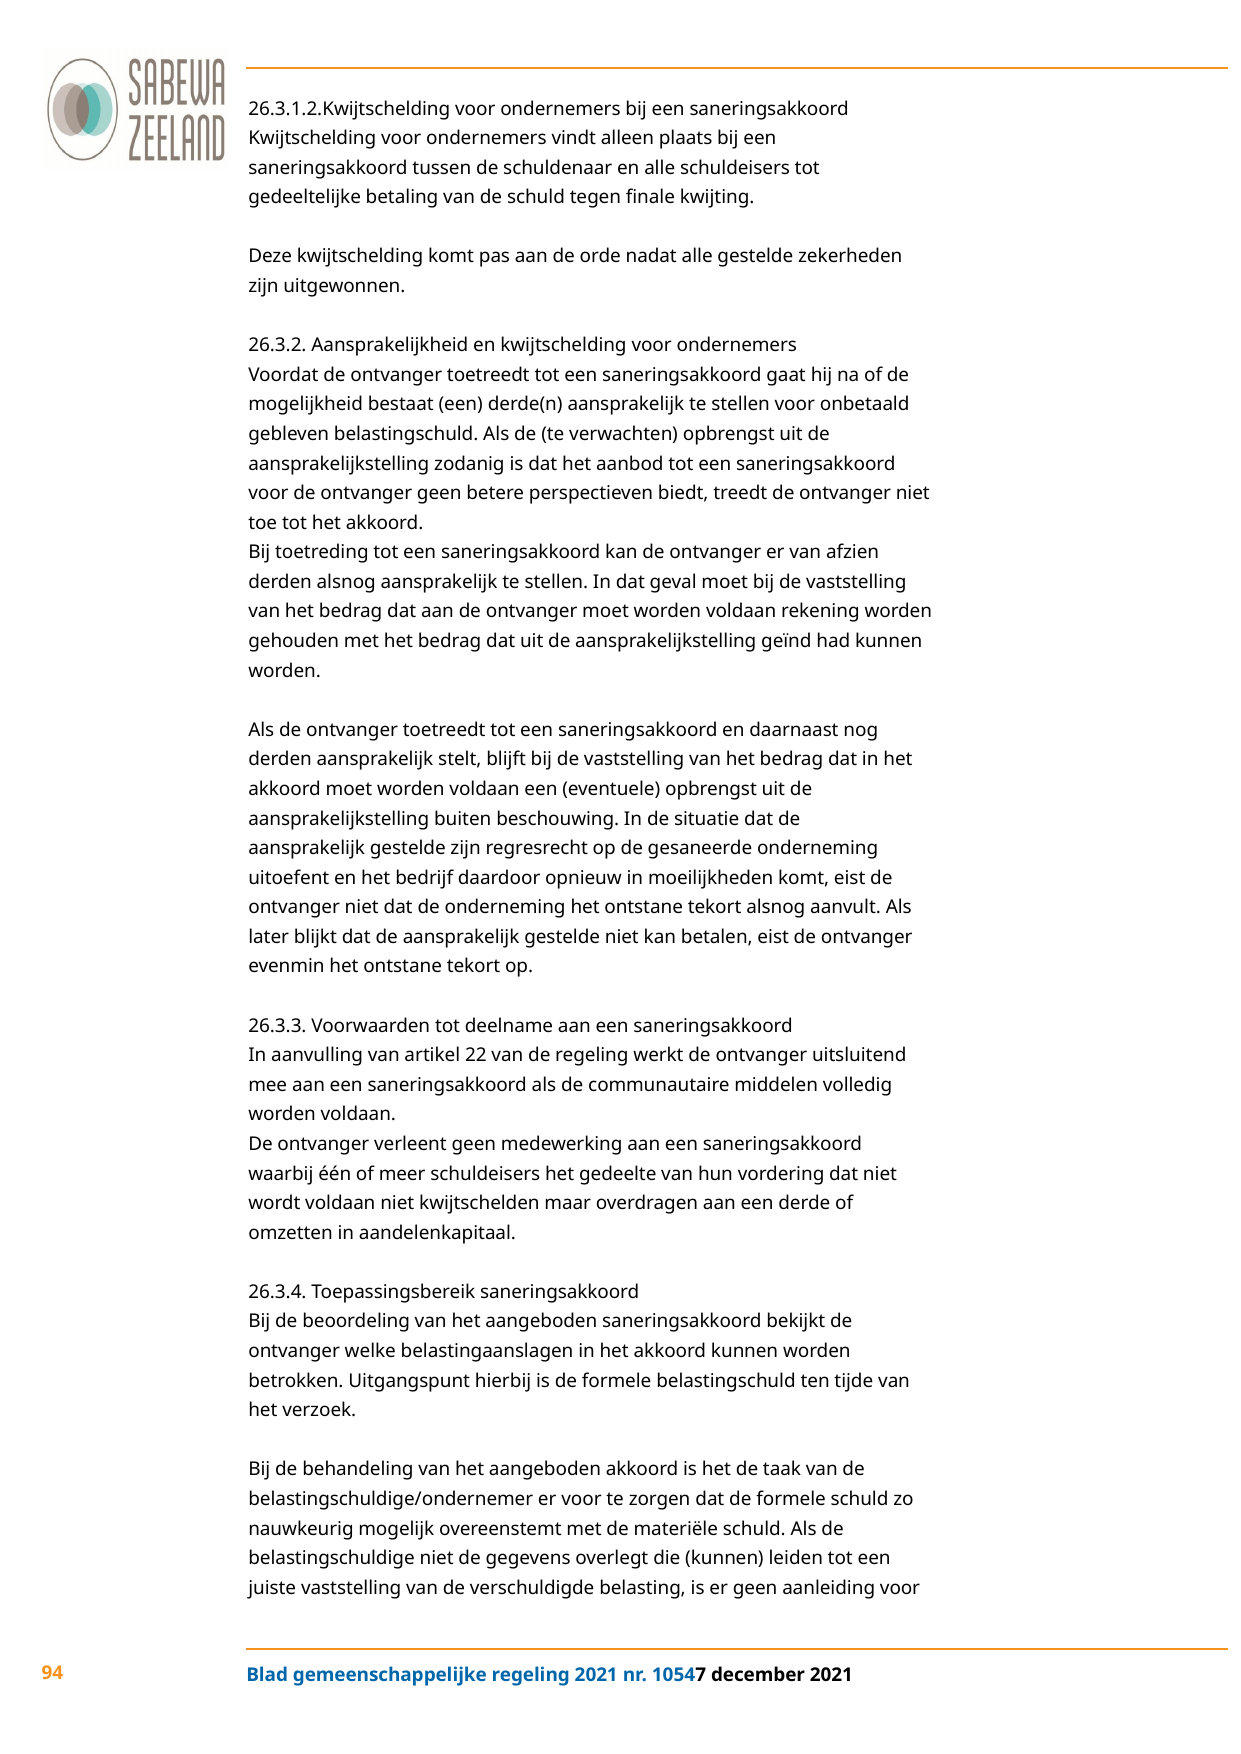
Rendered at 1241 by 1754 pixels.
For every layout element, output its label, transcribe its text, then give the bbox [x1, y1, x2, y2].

text evenmin het ontstane tekort op. [248, 953, 1152, 978]
text mogelijkheid bestaat (een) derde(n) aansprakelijk te stellen voor onbetaald [248, 391, 1152, 416]
text derden alsnog aansprakelijk te stellen. In dat geval moet bij de vaststelling [248, 568, 1152, 594]
text worden. [248, 657, 1152, 683]
text Voordat de ontvanger toetreedt tot een saneringsakkoord gaat hij na of de [248, 361, 1152, 387]
text Als de ontvanger toetreedt tot een saneringsakkoord en daarnaast nog [248, 716, 1152, 742]
text zijn uitgewonnen. [248, 272, 1152, 298]
text 26.3.2. Aansprakelijkheid en kwijtschelding voor ondernemers [248, 331, 1152, 357]
text betrokken. Uitgangspunt hierbij is de formele belastingschuld ten tijde van [248, 1367, 1152, 1393]
text worden voldaan. [248, 1101, 1152, 1126]
text mee aan een saneringsakkoord als de communautaire middelen volledig [248, 1071, 1152, 1097]
text akkoord moet worden voldaan een (eventuele) opbrengst uit de [248, 775, 1152, 801]
text waarbij één of meer schuldeisers het gedeelte van hun vordering dat niet [248, 1160, 1152, 1186]
text aansprakelijkstelling buiten beschouwing. In de situatie dat de [248, 805, 1152, 831]
text voor de ontvanger geen betere perspectieven biedt, treedt de ontvanger niet [248, 479, 1152, 505]
picture [41, 47, 231, 172]
text nauwkeurig mogelijk overeenstemt met de materiële schuld. Als de [248, 1515, 1152, 1541]
text gedeeltelijke betaling van de schuld tegen finale kwijting. [248, 183, 1152, 209]
text Bij de beoordeling van het aangeboden saneringsakkoord bekijkt de [248, 1308, 1152, 1333]
text De ontvanger verleent geen medewerking aan een saneringsakkoord [248, 1130, 1152, 1156]
text In aanvulling van artikel 22 van de regeling werkt de ontvanger uitsluitend [248, 1041, 1152, 1067]
text Kwijtschelding voor ondernemers vindt alleen plaats bij een [248, 124, 1152, 150]
text uitoefent en het bedrijf daardoor opnieuw in moeilijkheden komt, eist de [248, 864, 1152, 890]
text 26.3.3. Voorwaarden tot deelname aan een saneringsakkoord [248, 1012, 1152, 1038]
text belastingschuldige/ondernemer er voor te zorgen dat de formele schuld zo [248, 1485, 1152, 1511]
text van het bedrag dat aan de ontvanger moet worden voldaan rekening worden [248, 598, 1152, 623]
text 26.3.1.2.Kwijtschelding voor ondernemers bij een saneringsakkoord [248, 95, 1152, 121]
text gebleven belastingschuld. Als de (te verwachten) opbrengst uit de [248, 420, 1152, 446]
text gehouden met het bedrag dat uit de aansprakelijkstelling geïnd had kunnen [248, 627, 1152, 653]
text saneringsakkoord tussen de schuldenaar en alle schuldeisers tot [248, 154, 1152, 180]
text wordt voldaan niet kwijtschelden maar overdragen aan een derde of [248, 1189, 1152, 1215]
text toe tot het akkoord. [248, 509, 1152, 535]
text juiste vaststelling van de verschuldigde belasting, is er geen aanleiding voor [248, 1574, 1152, 1600]
text derden aansprakelijk stelt, blijft bij de vaststelling van het bedrag dat in het [248, 746, 1152, 771]
text ontvanger niet dat de onderneming het ontstane tekort alsnog aanvult. Als [248, 893, 1152, 919]
text 26.3.4. Toepassingsbereik saneringsakkoord [248, 1278, 1152, 1304]
text Deze kwijtschelding komt pas aan de orde nadat alle gestelde zekerheden [248, 243, 1152, 268]
text later blijkt dat de aansprakelijk gestelde niet kan betalen, eist de ontvanger [248, 923, 1152, 949]
text ontvanger welke belastingaanslagen in het akkoord kunnen worden [248, 1337, 1152, 1363]
text Bij toetreding tot een saneringsakkoord kan de ontvanger er van afzien [248, 538, 1152, 564]
text het verzoek. [248, 1396, 1152, 1422]
text Bij de behandeling van het aangeboden akkoord is het de taak van de [248, 1456, 1152, 1481]
text omzetten in aandelenkapitaal. [248, 1219, 1152, 1245]
text belastingschuldige niet de gegevens overlegt die (kunnen) leiden tot een [248, 1544, 1152, 1570]
text aansprakelijkstelling zodanig is dat het aanbod tot een saneringsakkoord [248, 450, 1152, 476]
text aansprakelijk gestelde zijn regresrecht op de gesaneerde onderneming [248, 834, 1152, 860]
